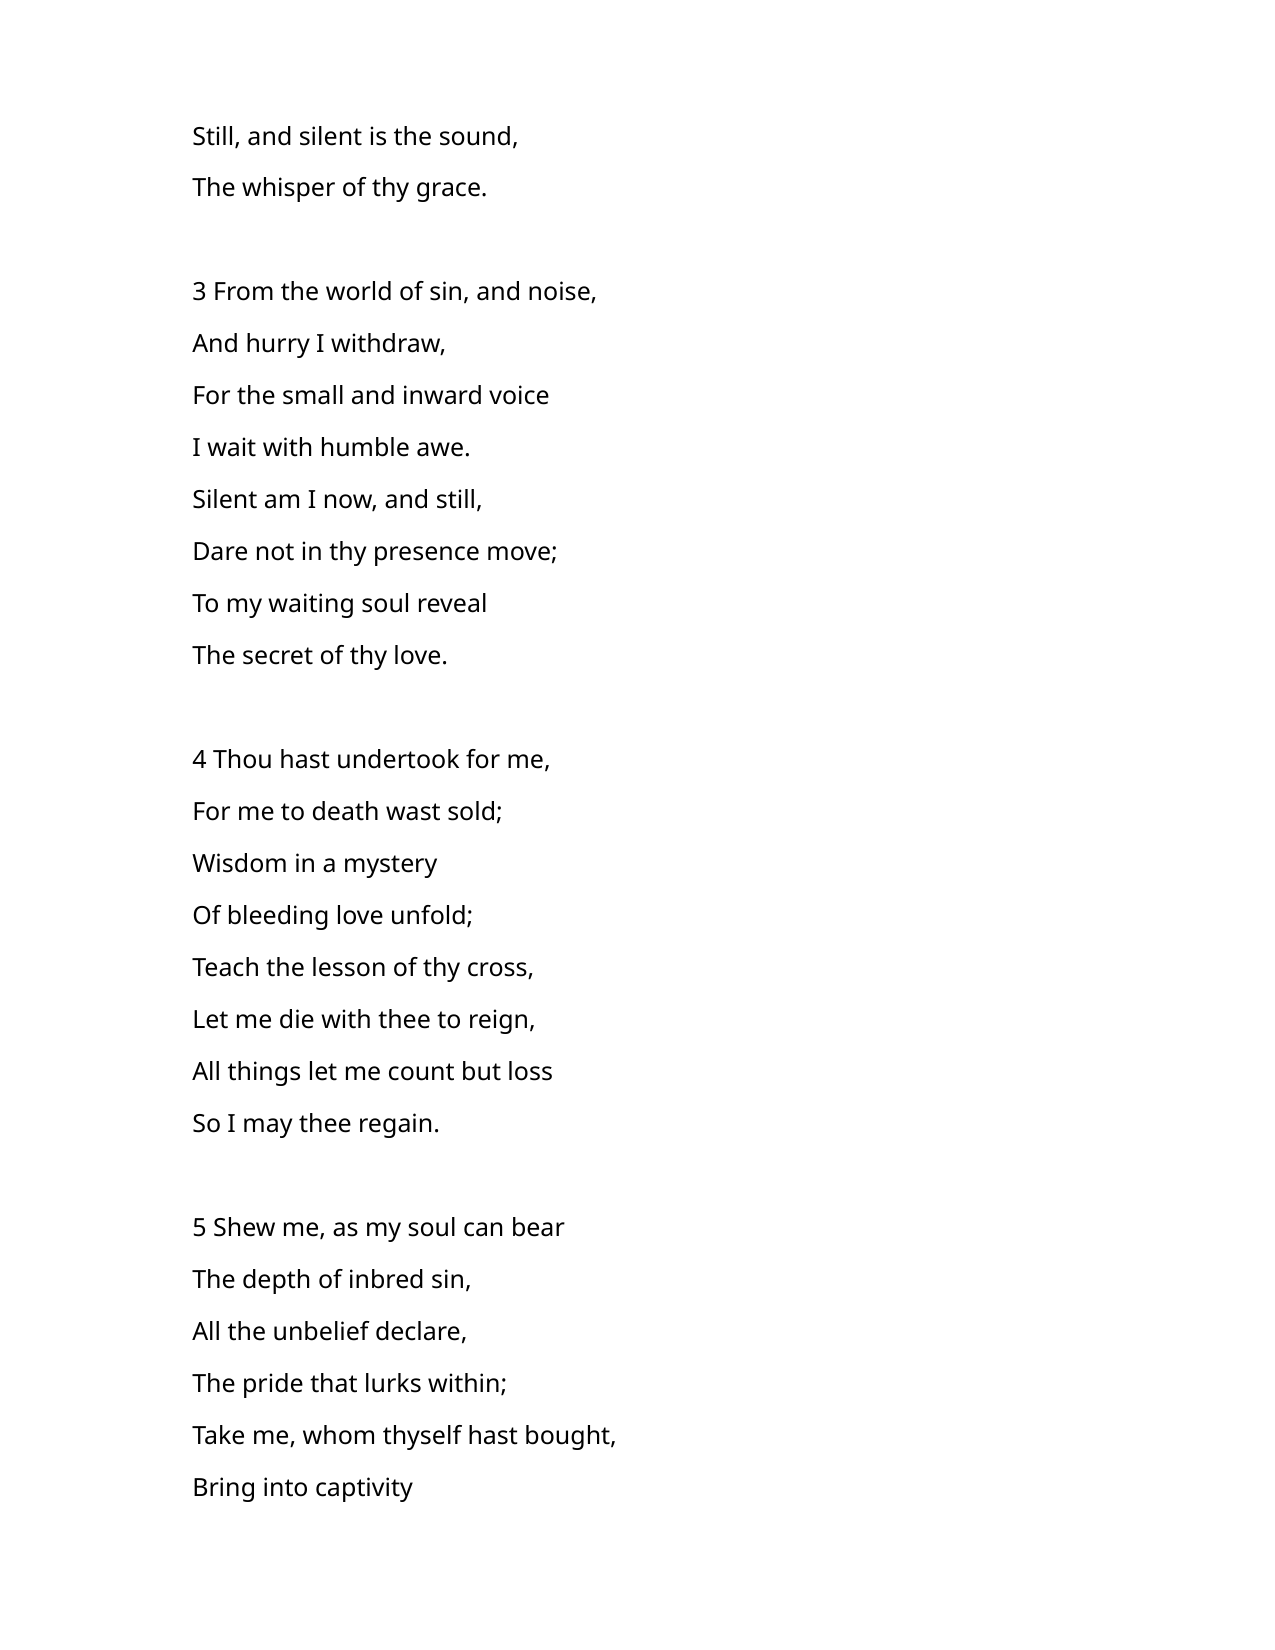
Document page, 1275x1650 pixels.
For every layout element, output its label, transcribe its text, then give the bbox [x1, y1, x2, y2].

text For the small and inward voice [192, 378, 1157, 412]
text For me to death wast sold; [192, 794, 1157, 828]
text Of bleeding love unfold; [192, 898, 1157, 932]
text I wait with humble awe. [192, 430, 1157, 464]
text To my waiting soul reveal [192, 586, 1157, 620]
text Let me die with thee to reign, [192, 1002, 1157, 1036]
text The secret of thy love. [192, 638, 1157, 672]
text All the unbelief declare, [192, 1314, 1157, 1348]
text Dare not in thy presence move; [192, 534, 1157, 568]
text Teach the lesson of thy cross, [192, 950, 1157, 984]
text 3 From the world of sin, and noise, [192, 274, 1157, 308]
text Bring into captivity [192, 1469, 1157, 1504]
text All things let me count but loss [192, 1054, 1157, 1088]
text So I may thee regain. [192, 1106, 1157, 1140]
text Wisdom in a mystery [192, 846, 1157, 880]
text The pride that lurks within; [192, 1366, 1157, 1400]
text Take me, whom thyself hast bought, [192, 1418, 1157, 1452]
text The depth of inbred sin, [192, 1262, 1157, 1296]
text And hurry I withdraw, [192, 326, 1157, 360]
text Still, and silent is the sound, [192, 118, 1157, 152]
text 4 Thou hast undertook for me, [192, 742, 1157, 776]
text Silent am I now, and still, [192, 482, 1157, 516]
text The whisper of thy grace. [192, 170, 1157, 204]
text 5 Shew me, as my soul can bear [192, 1210, 1157, 1244]
